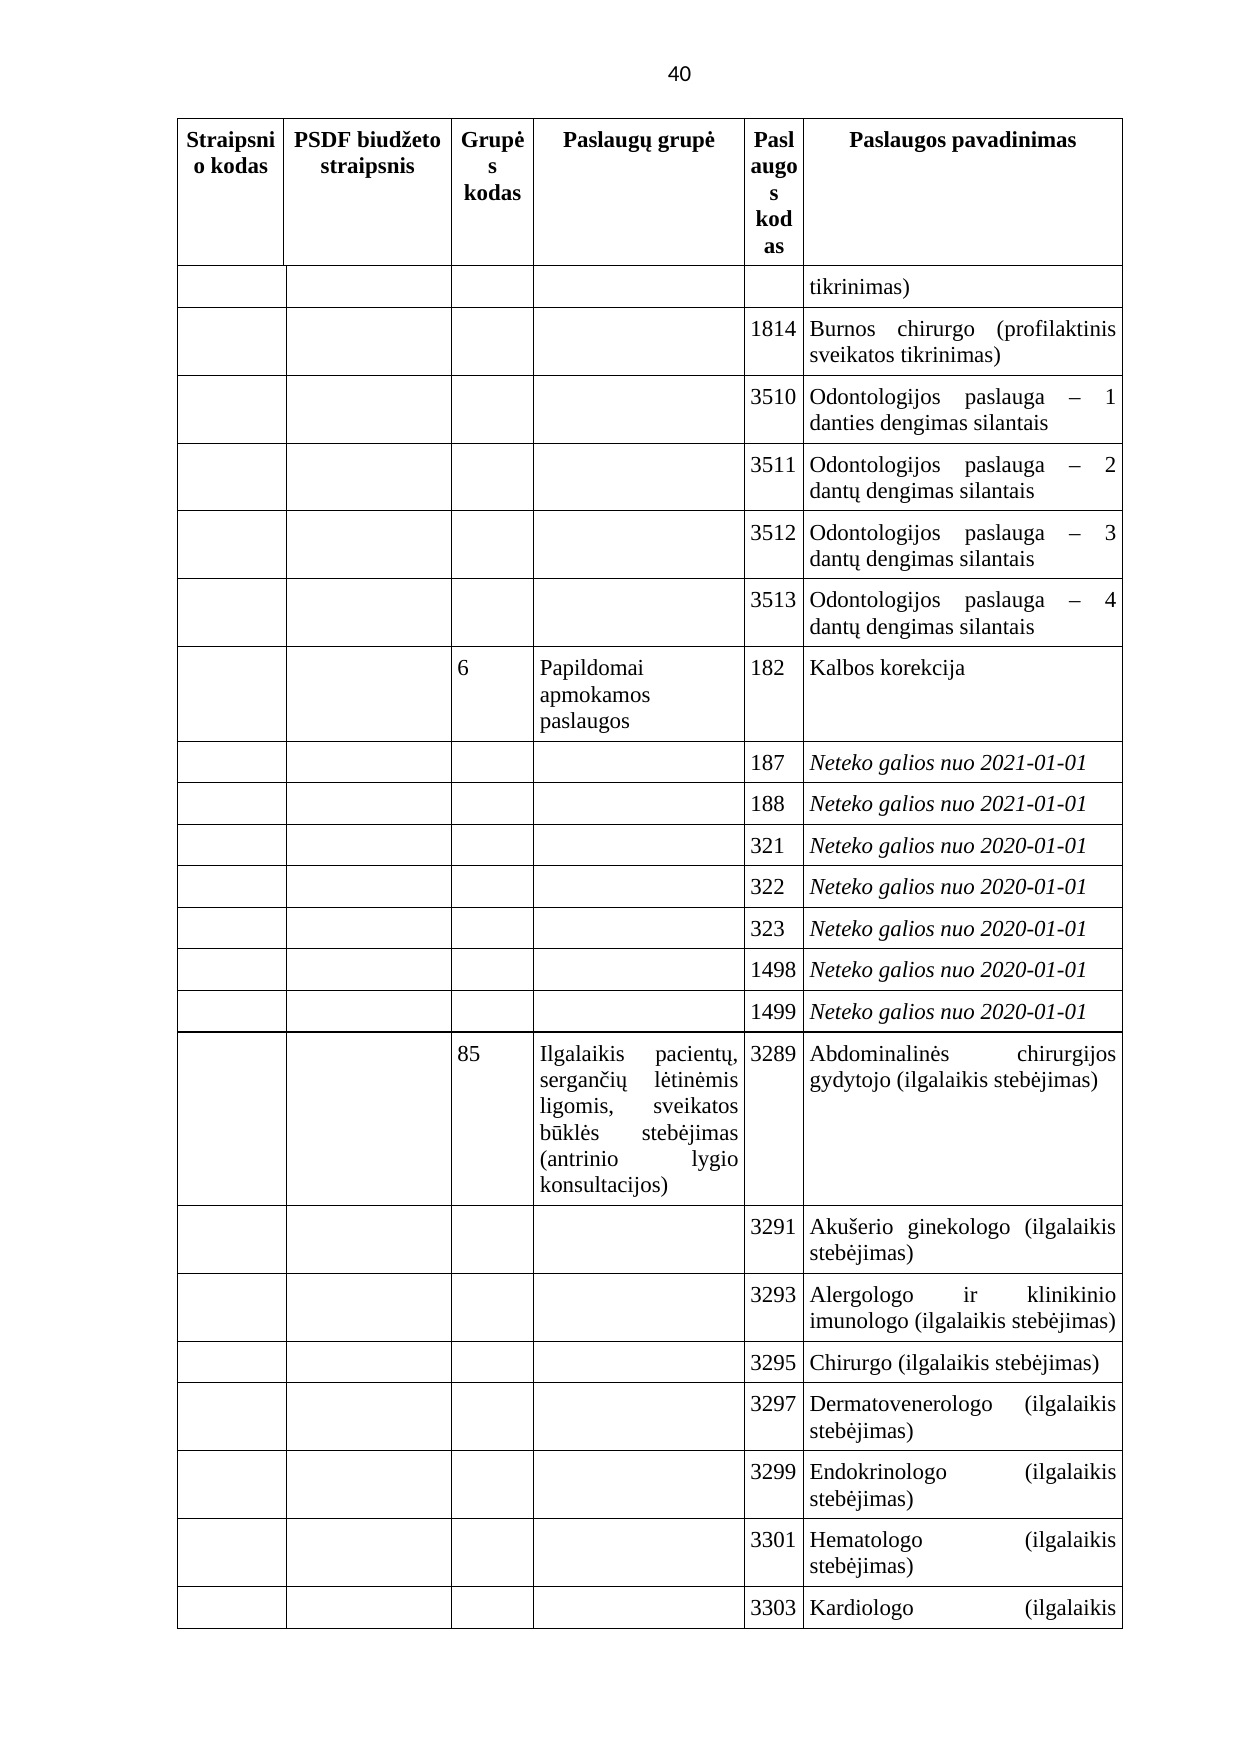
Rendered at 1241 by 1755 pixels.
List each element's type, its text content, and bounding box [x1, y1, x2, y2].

table_cell [287, 1274, 451, 1341]
table_cell [452, 949, 533, 990]
table_cell [534, 908, 744, 948]
table_cell [287, 376, 451, 442]
table_cell [287, 825, 451, 865]
table_cell [452, 579, 533, 646]
table_cell 3299 [745, 1451, 803, 1518]
table_cell [178, 866, 286, 907]
table_cell 3511 [745, 444, 803, 510]
table_cell Endokrinologo (ilgalaikis stebėjimas) [804, 1451, 1122, 1518]
table_header PSDF biudžeto straipsnis [284, 119, 451, 265]
table_cell [287, 1519, 451, 1586]
table_cell [452, 1383, 533, 1450]
table_cell Odontologijos paslauga – 3 dantų dengimas silantais [804, 511, 1122, 578]
table_cell [178, 1587, 286, 1627]
table_cell Neteko galios nuo 2020-01-01 [804, 949, 1122, 990]
table_cell [452, 1451, 533, 1518]
table_cell 321 [745, 825, 803, 865]
table_cell [534, 1587, 744, 1627]
table_header Paslaugos kodas [745, 119, 803, 265]
table_cell [452, 783, 533, 824]
table_cell [534, 866, 744, 907]
table_cell [178, 783, 286, 824]
table_cell Chirurgo (ilgalaikis stebėjimas) [804, 1342, 1122, 1382]
table_cell [534, 783, 744, 824]
table_cell Odontologijos paslauga – 1 danties dengimas silantais [804, 376, 1122, 442]
table_cell 187 [745, 742, 803, 782]
table_cell [534, 825, 744, 865]
table_cell Dermatovenerologo (ilgalaikis stebėjimas) [804, 1383, 1122, 1450]
table_cell 3291 [745, 1206, 803, 1273]
table_cell 3303 [745, 1587, 803, 1627]
table_cell [534, 1274, 744, 1341]
table_header Paslaugos pavadinimas [804, 119, 1122, 265]
table_cell [534, 1206, 744, 1273]
table_cell Neteko galios nuo 2020-01-01 [804, 908, 1122, 948]
table_cell [178, 376, 286, 442]
table_cell [534, 1519, 744, 1586]
table_cell Neteko galios nuo 2020-01-01 [804, 825, 1122, 865]
table_cell 85 [452, 1033, 533, 1205]
table_cell [452, 1587, 533, 1627]
table_cell Alergologo ir klinikinio imunologo (ilgalaikis stebėjimas) [804, 1274, 1122, 1341]
table_cell [287, 444, 451, 510]
table_cell tikrinimas) [804, 266, 1122, 307]
table_cell 322 [745, 866, 803, 907]
table_cell [452, 866, 533, 907]
table_cell [178, 1033, 286, 1205]
table_cell [534, 991, 744, 1031]
table_cell [287, 866, 451, 907]
table_cell [452, 1274, 533, 1341]
table_cell [178, 1206, 286, 1273]
table_cell [178, 266, 286, 307]
table_cell 182 [745, 647, 803, 741]
table_cell [452, 511, 533, 578]
table_cell [452, 308, 533, 374]
table_cell [287, 991, 451, 1031]
table_cell Akušerio ginekologo (ilgalaikis stebėjimas) [804, 1206, 1122, 1273]
table_cell [745, 266, 803, 307]
table_cell [452, 1206, 533, 1273]
table_cell [287, 266, 451, 307]
table_cell [287, 308, 451, 374]
table_cell [178, 444, 286, 510]
table_cell 3295 [745, 1342, 803, 1382]
table_cell [534, 742, 744, 782]
table_cell Neteko galios nuo 2020-01-01 [804, 991, 1122, 1031]
table_cell [452, 742, 533, 782]
table_cell [287, 647, 451, 741]
table_cell [287, 908, 451, 948]
table_cell [178, 1519, 286, 1586]
table_cell [287, 1587, 451, 1627]
table_header Paslaugų grupė [534, 119, 744, 265]
table_cell [178, 825, 286, 865]
table_cell [178, 579, 286, 646]
table_cell [452, 376, 533, 442]
table_cell [287, 1383, 451, 1450]
table_cell 188 [745, 783, 803, 824]
table_cell [178, 908, 286, 948]
table_cell Odontologijos paslauga – 4 dantų dengimas silantais [804, 579, 1122, 646]
table_cell 6 [452, 647, 533, 741]
table_cell 1498 [745, 949, 803, 990]
table_cell [178, 1342, 286, 1382]
table_cell [452, 825, 533, 865]
table_cell [534, 1342, 744, 1382]
table_cell Abdominalinės chirurgijos gydytojo (ilgalaikis stebėjimas) [804, 1033, 1122, 1205]
table_cell [534, 1383, 744, 1450]
table_cell [178, 1451, 286, 1518]
table_cell [534, 511, 744, 578]
table_cell 3510 [745, 376, 803, 442]
table_cell [287, 1342, 451, 1382]
table_cell Neteko galios nuo 2020-01-01 [804, 866, 1122, 907]
table_cell [534, 949, 744, 990]
table_cell Kardiologo (ilgalaikis [804, 1587, 1122, 1627]
table_cell Ilgalaikis pacientų, sergančių lėtinėmis ligomis, sveikatos būklės stebėjimas (antrinio lygio konsultacijos) [534, 1033, 744, 1205]
table_cell [178, 308, 286, 374]
table_cell [178, 511, 286, 578]
table_cell [452, 1519, 533, 1586]
table_cell 3293 [745, 1274, 803, 1341]
table_cell [178, 1274, 286, 1341]
table_cell 1814 [745, 308, 803, 374]
table_cell 1499 [745, 991, 803, 1031]
table_cell [452, 908, 533, 948]
table_cell [178, 647, 286, 741]
table_cell [287, 742, 451, 782]
table_cell [287, 579, 451, 646]
table_cell Neteko galios nuo 2021-01-01 [804, 783, 1122, 824]
table_cell [287, 511, 451, 578]
table_cell [178, 1383, 286, 1450]
table_cell [287, 1206, 451, 1273]
table_cell Odontologijos paslauga – 2 dantų dengimas silantais [804, 444, 1122, 510]
table_cell [452, 991, 533, 1031]
table_cell [287, 783, 451, 824]
table_cell 3512 [745, 511, 803, 578]
table_cell 3297 [745, 1383, 803, 1450]
table_cell [287, 1451, 451, 1518]
table_cell [534, 308, 744, 374]
table_cell 3301 [745, 1519, 803, 1586]
table_cell Neteko galios nuo 2021-01-01 [804, 742, 1122, 782]
table_cell Papildomai apmokamos paslaugos [534, 647, 744, 741]
table_cell [534, 444, 744, 510]
table_cell [534, 1451, 744, 1518]
table_cell 3289 [745, 1033, 803, 1205]
table_cell 3513 [745, 579, 803, 646]
table_cell Hematologo (ilgalaikis stebėjimas) [804, 1519, 1122, 1586]
table_header Straipsnio kodas [178, 119, 283, 265]
table_cell [178, 949, 286, 990]
table_cell [534, 376, 744, 442]
table_cell [534, 579, 744, 646]
table_cell 323 [745, 908, 803, 948]
table_cell Burnos chirurgo (profilaktinis sveikatos tikrinimas) [804, 308, 1122, 374]
table_header Grupės kodas [452, 119, 533, 265]
table_cell [287, 1033, 451, 1205]
table_cell [452, 444, 533, 510]
table_cell [178, 991, 286, 1031]
table_cell Kalbos korekcija [804, 647, 1122, 741]
table_cell [534, 266, 744, 307]
table_cell [287, 949, 451, 990]
table_cell [452, 1342, 533, 1382]
table_cell [452, 266, 533, 307]
table_cell [178, 742, 286, 782]
